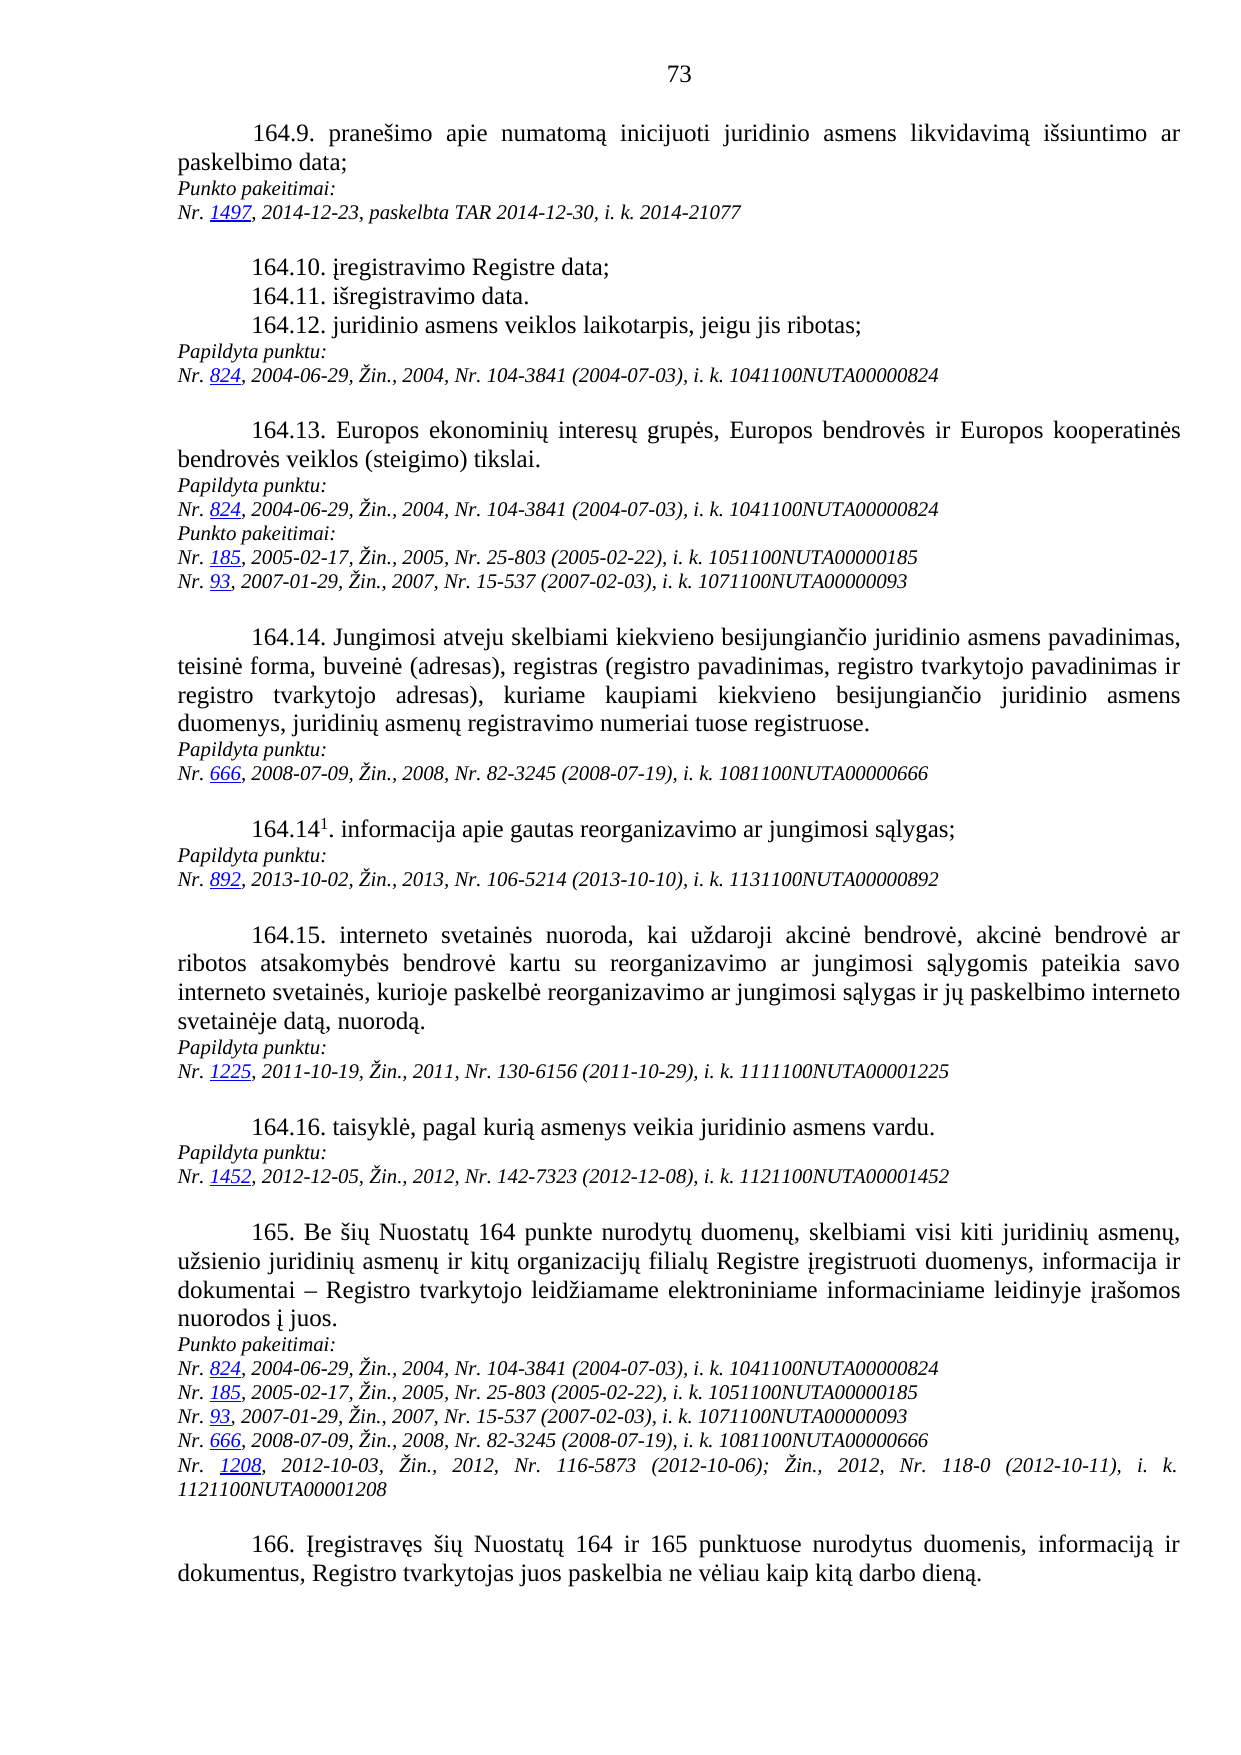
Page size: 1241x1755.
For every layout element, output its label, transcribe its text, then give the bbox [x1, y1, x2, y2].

text Nr. 93, 2007-01-29, Žin., 2007, Nr. 15-537 (2007-02-03), i. k. 1071100NUTA00000093 [177, 569, 1181, 593]
text Nr. 185, 2005-02-17, Žin., 2005, Nr. 25-803 (2005-02-22), i. k. 1051100NUTA00000185 [177, 545, 1181, 569]
text Nr. 666, 2008-07-09, Žin., 2008, Nr. 82-3245 (2008-07-19), i. k. 1081100NUTA00000666 [177, 1428, 1181, 1452]
text 164.9. pranešimo apie numatomą inicijuoti juridinio asmens likvidavimą išsiuntimo ar paskelbimo data; [177, 118, 1181, 176]
text 164.10. įregistravimo Registre data; [177, 252, 1181, 281]
text 164.13. Europos ekonominių interesų grupės, Europos bendrovės ir Europos kooperatinės bendrovės veiklos (steigimo) tikslai. [177, 416, 1181, 473]
text Nr. 666, 2008-07-09, Žin., 2008, Nr. 82-3245 (2008-07-19), i. k. 1081100NUTA00000666 [177, 761, 1181, 785]
text Nr. 824, 2004-06-29, Žin., 2004, Nr. 104-3841 (2004-07-03), i. k. 1041100NUTA00000824 [177, 1356, 1181, 1380]
text Punkto pakeitimai: [177, 1332, 1181, 1356]
text 166. Įregistravęs šių Nuostatų 164 ir 165 punktuose nurodytus duomenis, informaciją ir dokumentus, Registro tvarkytojas juos paskelbia ne vėliau kaip kitą darbo dieną. [177, 1529, 1181, 1587]
text Nr. 1225, 2011-10-19, Žin., 2011, Nr. 130-6156 (2011-10-29), i. k. 1111100NUTA00001225 [177, 1059, 1181, 1083]
text 164.16. taisyklė, pagal kurią asmenys veikia juridinio asmens vardu. [177, 1112, 1181, 1140]
text 164.12. juridinio asmens veiklos laikotarpis, jeigu jis ribotas; [177, 310, 1181, 339]
text 164.11. išregistravimo data. [177, 281, 1181, 310]
text 165. Be šių Nuostatų 164 punkte nurodytų duomenų, skelbiami visi kiti juridinių asmenų, užsienio juridinių asmenų ir kitų organizacijų filialų Registre įregistruoti duomenys, informacija ir dokumentai – Registro tvarkytojo leidžiamame elektroniniame informaciniame leidinyje įrašomos nuorodos į juos. [177, 1217, 1181, 1332]
text 164.141. informacija apie gautas reorganizavimo ar jungimosi sąlygas; [177, 814, 1181, 843]
text Punkto pakeitimai: [177, 521, 1181, 545]
text Papildyta punktu: [177, 1035, 1181, 1059]
text Punkto pakeitimai: [177, 176, 1181, 200]
text 164.15. interneto svetainės nuoroda, kai uždaroji akcinė bendrovė, akcinė bendrovė ar ribotos atsakomybės bendrovė kartu su reorganizavimo ar jungimosi sąlygomis pateikia savo interneto svetainės, kurioje paskelbė reorganizavimo ar jungimosi sąlygas ir jų paskelbimo interneto svetainėje datą, nuorodą. [177, 920, 1181, 1035]
text 164.14. Jungimosi atveju skelbiami kiekvieno besijungiančio juridinio asmens pavadinimas, teisinė forma, buveinė (adresas), registras (registro pavadinimas, registro tvarkytojo pavadinimas ir registro tvarkytojo adresas), kuriame kaupiami kiekvieno besijungiančio juridinio asmens duomenys, juridinių asmenų registravimo numeriai tuose registruose. [177, 622, 1181, 737]
text Papildyta punktu: [177, 737, 1181, 761]
text Nr. 892, 2013-10-02, Žin., 2013, Nr. 106-5214 (2013-10-10), i. k. 1131100NUTA00000892 [177, 867, 1181, 891]
text Nr. 185, 2005-02-17, Žin., 2005, Nr. 25-803 (2005-02-22), i. k. 1051100NUTA00000185 [177, 1380, 1181, 1404]
text Papildyta punktu: [177, 843, 1181, 867]
text Nr. 93, 2007-01-29, Žin., 2007, Nr. 15-537 (2007-02-03), i. k. 1071100NUTA00000093 [177, 1404, 1181, 1428]
text Nr. 1208, 2012-10-03, Žin., 2012, Nr. 116-5873 (2012-10-06); Žin., 2012, Nr. 118-0 (2012-10-11), i. k. 1121100NUTA00001208 [177, 1452, 1181, 1501]
text Nr. 1452, 2012-12-05, Žin., 2012, Nr. 142-7323 (2012-12-08), i. k. 1121100NUTA00001452 [177, 1164, 1181, 1188]
text Papildyta punktu: [177, 339, 1181, 363]
text Papildyta punktu: [177, 1140, 1181, 1164]
text Nr. 824, 2004-06-29, Žin., 2004, Nr. 104-3841 (2004-07-03), i. k. 1041100NUTA00000824 [177, 497, 1181, 521]
text Nr. 824, 2004-06-29, Žin., 2004, Nr. 104-3841 (2004-07-03), i. k. 1041100NUTA00000824 [177, 363, 1181, 387]
text Papildyta punktu: [177, 473, 1181, 497]
text Nr. 1497, 2014-12-23, paskelbta TAR 2014-12-30, i. k. 2014-21077 [177, 200, 1181, 224]
